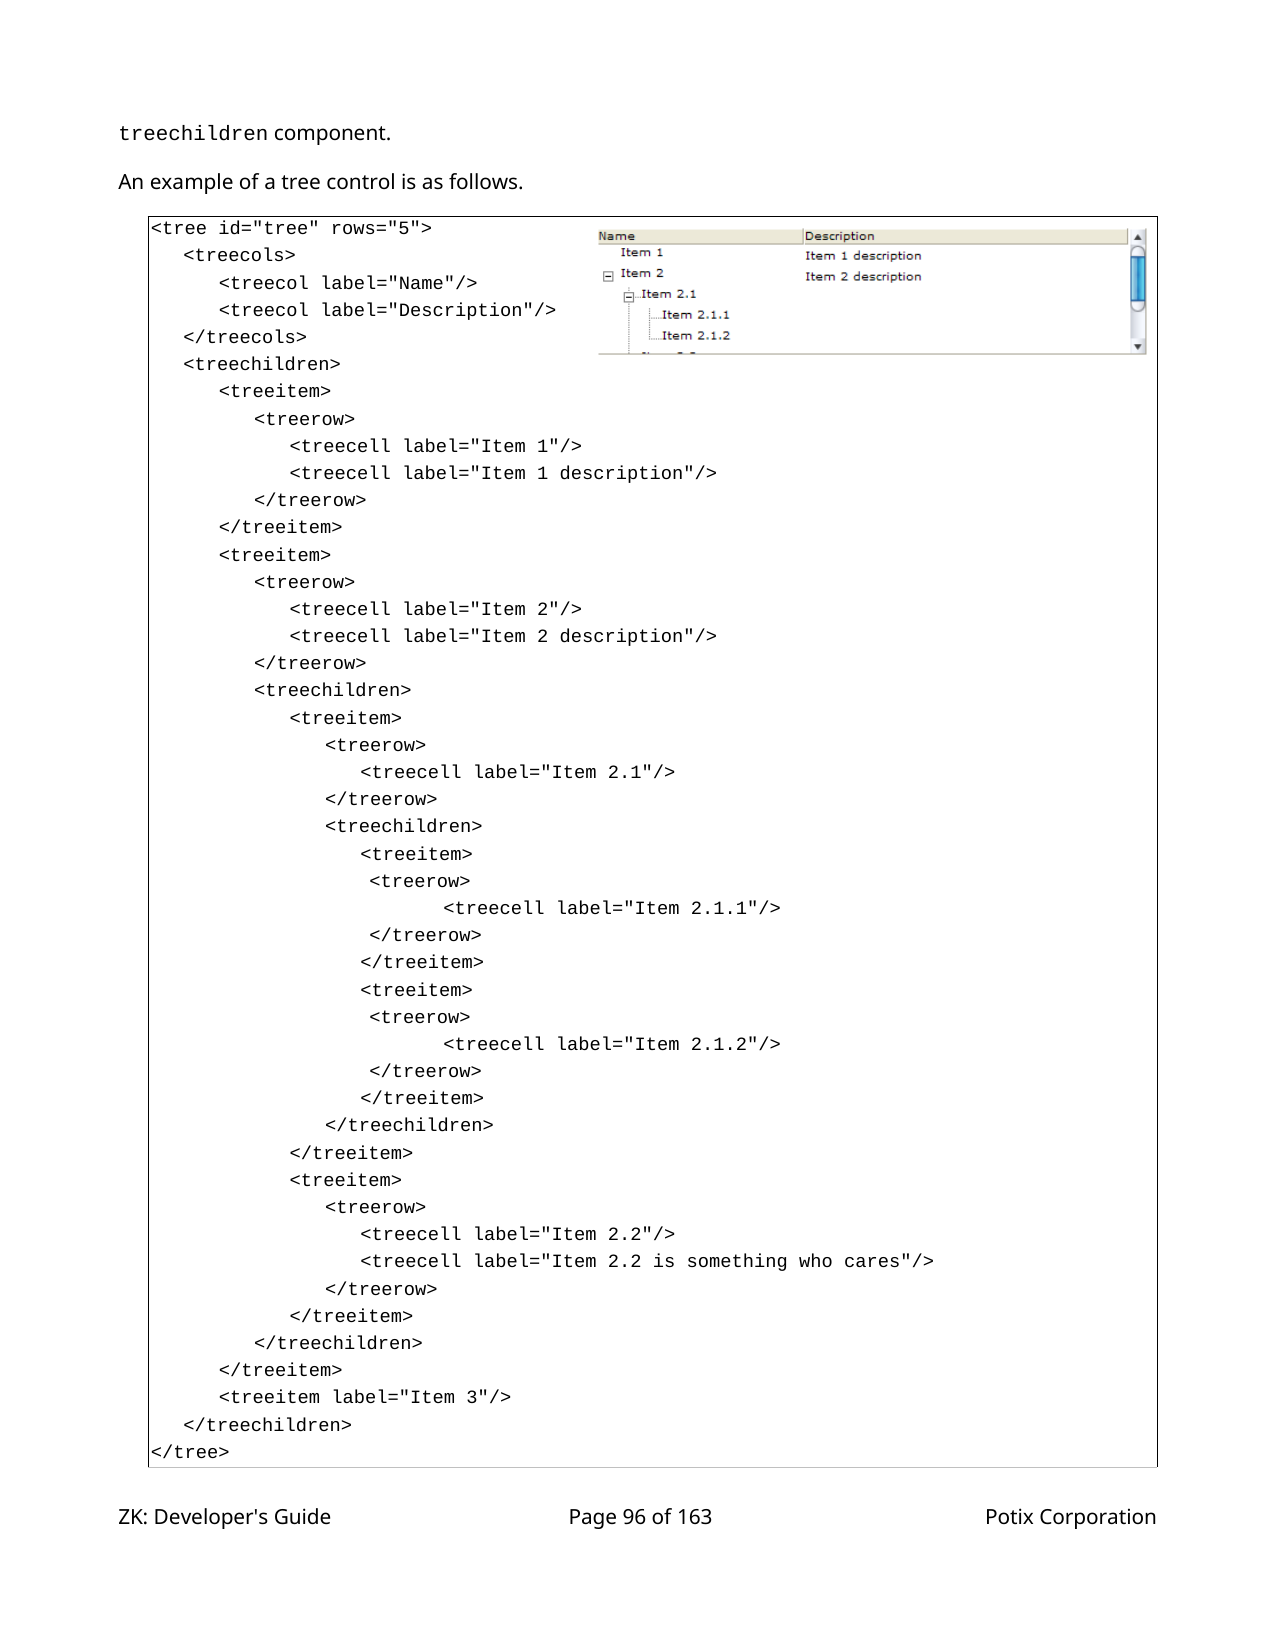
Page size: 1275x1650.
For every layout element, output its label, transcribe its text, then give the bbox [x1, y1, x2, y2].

text An example of a tree control is as follows. [118, 167, 1157, 196]
text </treechildren> [149, 1331, 1157, 1355]
text <treeitem> [149, 379, 1157, 403]
text <treeitem label="Item 3"/> [149, 1385, 1157, 1409]
text <treecell label="Item 2.1.2"/> [149, 1032, 1157, 1056]
text </treeitem> [149, 950, 1157, 974]
text <treecell label="Item 2"/> [149, 597, 1157, 621]
text <treecell label="Item 2.2"/> [149, 1222, 1157, 1246]
text </treeitem> [149, 1304, 1157, 1328]
text </treerow> [149, 1276, 1157, 1301]
text </treeitem> [149, 1358, 1157, 1382]
text <tree id="tree" rows="5"> [149, 217, 1157, 240]
text </treecols> [149, 325, 594, 349]
text </treeitem> [149, 1141, 1157, 1165]
text </treechildren> [149, 1113, 1157, 1138]
text <treechildren> [149, 678, 1157, 703]
text <treeitem> [149, 706, 1157, 730]
text <treerow> [149, 1004, 1157, 1029]
text </treerow> [149, 1059, 1157, 1083]
text <treerow> [149, 406, 1157, 431]
text <treecell label="Item 2 description"/> [149, 624, 1157, 648]
text <treecols> [149, 243, 594, 268]
text <treeitem> [149, 1168, 1157, 1192]
text <treecol label="Name"/> [149, 271, 594, 295]
picture [594, 225, 1150, 357]
text </tree> [149, 1439, 1157, 1467]
text </treeitem> [149, 1086, 1157, 1110]
text <treecell label="Item 2.1.1"/> [149, 896, 1157, 920]
text </treerow> [149, 787, 1157, 811]
text <treecell label="Item 2.1"/> [149, 760, 1157, 784]
text </treerow> [149, 651, 1157, 675]
text <treerow> [149, 869, 1157, 893]
text </treerow> [149, 488, 1157, 512]
text </treechildren> [149, 1412, 1157, 1437]
text <treeitem> [149, 542, 1157, 567]
text <treechildren> [149, 814, 1157, 838]
text <treecell label="Item 1 description"/> [149, 461, 1157, 485]
text <treeitem> [149, 841, 1157, 866]
text <treecell label="Item 1"/> [149, 434, 1157, 458]
text </treeitem> [149, 515, 1157, 539]
text <treecol label="Description"/> [149, 298, 594, 322]
text <treerow> [149, 733, 1157, 757]
text <treeitem> [149, 977, 1157, 1002]
text <treerow> [149, 569, 1157, 594]
text </treerow> [149, 923, 1157, 947]
text treechildren component. [118, 118, 1157, 147]
text <treerow> [149, 1195, 1157, 1219]
text <treecell label="Item 2.2 is something who cares"/> [149, 1249, 1157, 1273]
text <treechildren> [149, 352, 1157, 376]
